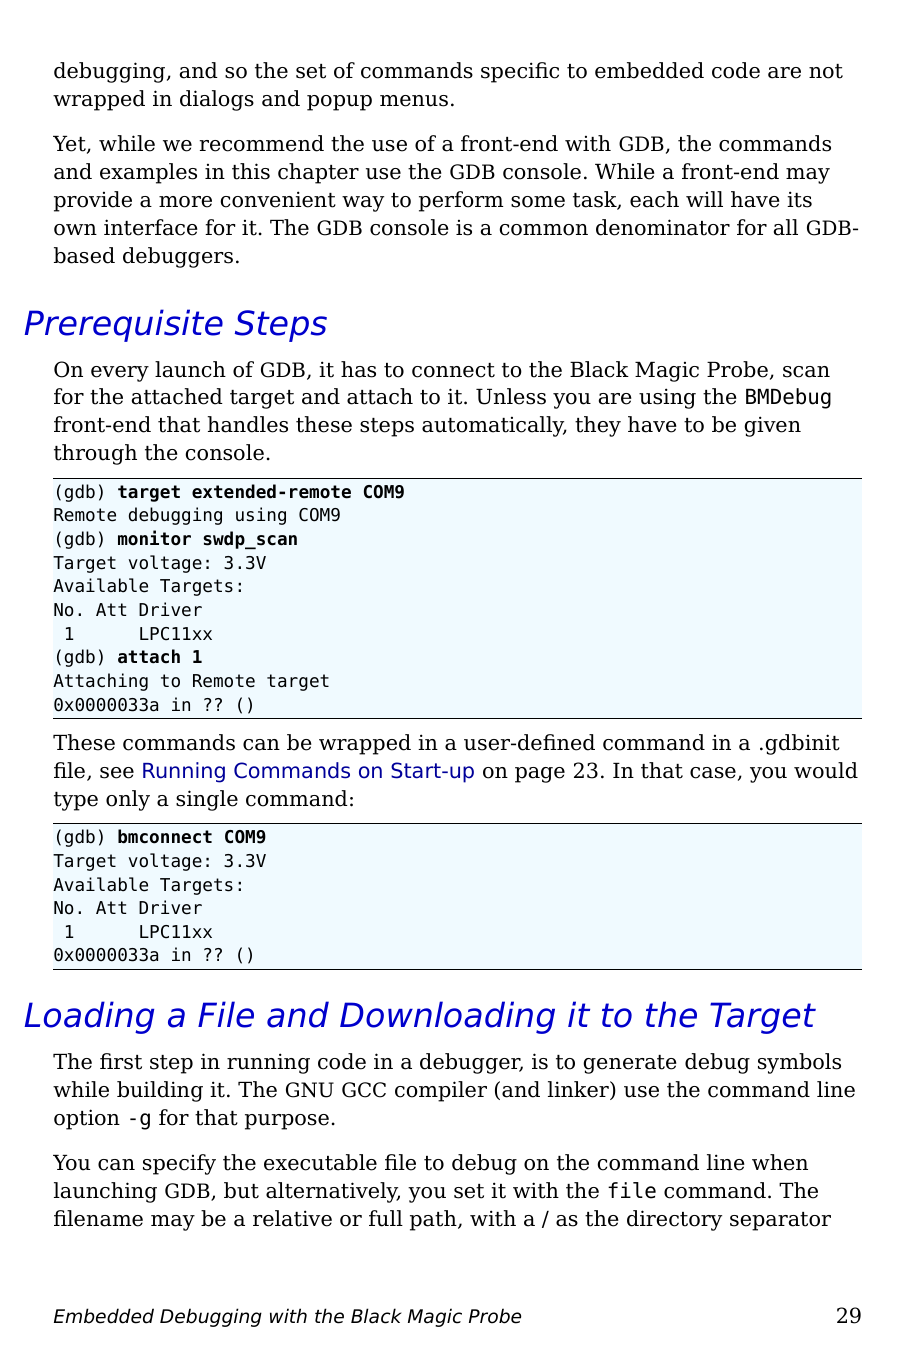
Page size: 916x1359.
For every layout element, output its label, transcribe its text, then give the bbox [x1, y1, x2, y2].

text 0x0000033a in ?? () [53, 941, 862, 969]
text You can specify the executable file to debug on the command line when launching GDB, but alternatively, you set it with the file command. The filename may be a relative or full path, with a / as the directory separator [53, 1151, 862, 1231]
text The first step in running code in a debugger, is to generate debug symbols while building it. The GNU GCC compiler (and linker) use the command line option -g for that purpose. [53, 1050, 862, 1130]
text 0x0000033a in ?? () [53, 691, 862, 718]
text Target voltage: 3.3V [53, 847, 862, 871]
text (gdb) attach 1 [53, 643, 862, 667]
text Remote debugging using COM9 [53, 501, 862, 525]
text Available Targets: [53, 572, 862, 596]
subtitle Prerequisite Steps [24, 304, 862, 343]
text debugging, and so the set of commands specific to embedded code are not wrapped in dialogs and popup menus. [53, 59, 862, 111]
text These commands can be wrapped in a user-defined command in a .gdbinit file, see Running Commands on Start-up on page 23. In that case, you would type only a single command: [53, 731, 862, 811]
text On every launch of GDB, it has to connect to the Black Magic Probe, scan for the attached target and attach to it. Unless you are using the BMDebug front-end that handles these steps automatically, they have to be given through the console. [53, 358, 862, 465]
subtitle Loading a File and Downloading it to the Target [24, 997, 862, 1036]
text Available Targets: [53, 871, 862, 894]
text 1 LPC11xx [53, 918, 862, 941]
text 1 LPC11xx [53, 619, 862, 643]
text (gdb) target extended-remote COM9 [53, 479, 862, 501]
text No. Att Driver [53, 596, 862, 619]
text Attaching to Remote target [53, 667, 862, 691]
text (gdb) bmconnect COM9 [53, 824, 862, 847]
text No. Att Driver [53, 894, 862, 918]
text Target voltage: 3.3V [53, 549, 862, 572]
text (gdb) monitor swdp_scan [53, 525, 862, 549]
text Yet, while we recommend the use of a front-end with GDB, the commands and examples in this chapter use the GDB console. While a front-end may provide a more convenient way to perform some task, each will have its own interface for it. The GDB console is a common denominator for all GDB-based debuggers. [53, 132, 862, 268]
